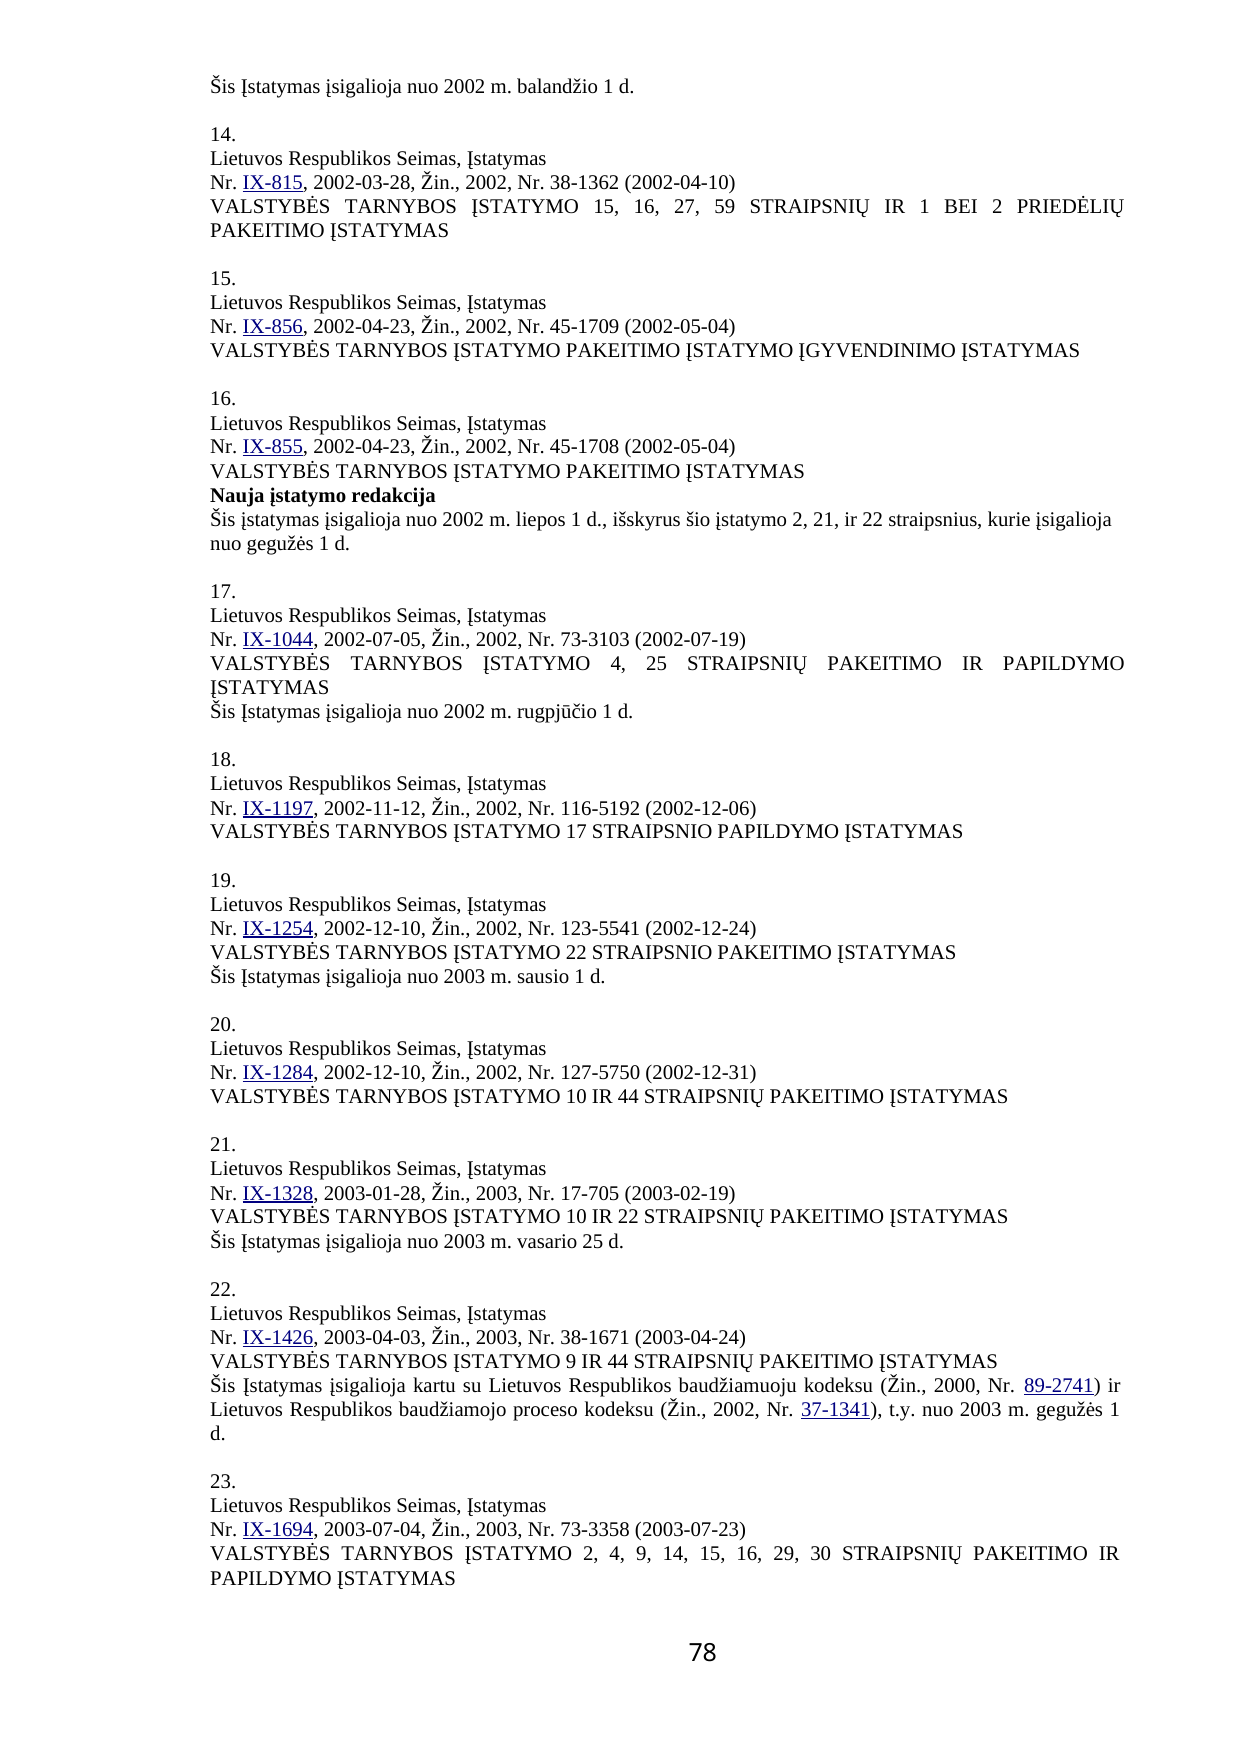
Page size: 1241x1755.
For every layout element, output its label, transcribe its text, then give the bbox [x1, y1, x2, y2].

text 18. [210, 747, 1126, 771]
text Šis Įstatymas įsigalioja nuo 2002 m. balandžio 1 d. [210, 73, 1126, 98]
text Nr. IX-1284, 2002-12-10, Žin., 2002, Nr. 127-5750 (2002-12-31) [210, 1060, 1126, 1084]
text Lietuvos Respublikos Seimas, Įstatymas [210, 603, 1126, 627]
text 19. [210, 868, 1126, 892]
text VALSTYBĖS TARNYBOS ĮSTATYMO 4, 25 STRAIPSNIŲ PAKEITIMO IR PAPILDYMO ĮSTATYMAS [210, 651, 1126, 699]
text Nr. IX-1328, 2003-01-28, Žin., 2003, Nr. 17-705 (2003-02-19) [210, 1180, 1120, 1204]
text 15. [210, 266, 1126, 290]
text Šis Įstatymas įsigalioja nuo 2002 m. rugpjūčio 1 d. [210, 699, 1126, 723]
text Nr. IX-1426, 2003-04-03, Žin., 2003, Nr. 38-1671 (2003-04-24) [210, 1325, 1120, 1349]
text Šis įstatymas įsigalioja nuo 2002 m. liepos 1 d., išskyrus šio įstatymo 2, 21, ir 22 straipsnius, kurie įsigalioja nuo gegužės 1 d. [210, 507, 1126, 555]
text VALSTYBĖS TARNYBOS ĮSTATYMO 9 IR 44 STRAIPSNIŲ PAKEITIMO ĮSTATYMAS [210, 1349, 1120, 1373]
text Nr. IX-855, 2002-04-23, Žin., 2002, Nr. 45-1708 (2002-05-04) [210, 434, 1126, 458]
text VALSTYBĖS TARNYBOS ĮSTATYMO 22 STRAIPSNIO PAKEITIMO ĮSTATYMAS [210, 940, 1126, 964]
text VALSTYBĖS TARNYBOS ĮSTATYMO 17 STRAIPSNIO PAPILDYMO ĮSTATYMAS [210, 819, 1126, 843]
text VALSTYBĖS TARNYBOS ĮSTATYMO 10 IR 44 STRAIPSNIŲ PAKEITIMO ĮSTATYMAS [210, 1084, 1126, 1108]
text VALSTYBĖS TARNYBOS ĮSTATYMO PAKEITIMO ĮSTATYMO ĮGYVENDINIMO ĮSTATYMAS [210, 338, 1126, 362]
text Lietuvos Respublikos Seimas, Įstatymas [210, 1156, 1120, 1180]
text Lietuvos Respublikos Seimas, Įstatymas [210, 146, 1126, 170]
text 17. [210, 579, 1126, 603]
text Nauja įstatymo redakcija [210, 483, 1126, 507]
text Nr. IX-1197, 2002-11-12, Žin., 2002, Nr. 116-5192 (2002-12-06) [210, 795, 1126, 819]
text 22. [210, 1277, 1120, 1301]
text Šis Įstatymas įsigalioja kartu su Lietuvos Respublikos baudžiamuoju kodeksu (Žin., 2000, Nr. 89-2741) ir Lietuvos Respublikos baudžiamojo proceso kodeksu (Žin., 2002, Nr. 37-1341), t.y. nuo 2003 m. gegužės 1 d. [210, 1373, 1120, 1445]
text VALSTYBĖS TARNYBOS ĮSTATYMO 15, 16, 27, 59 STRAIPSNIŲ IR 1 BEI 2 PRIEDĖLIŲ PAKEITIMO ĮSTATYMAS [210, 194, 1126, 242]
text 23. [210, 1469, 1120, 1493]
text Lietuvos Respublikos Seimas, Įstatymas [210, 892, 1126, 916]
text Nr. IX-1044, 2002-07-05, Žin., 2002, Nr. 73-3103 (2002-07-19) [210, 627, 1126, 651]
text Lietuvos Respublikos Seimas, Įstatymas [210, 290, 1126, 314]
text Nr. IX-1694, 2003-07-04, Žin., 2003, Nr. 73-3358 (2003-07-23) [210, 1517, 1120, 1541]
text Lietuvos Respublikos Seimas, Įstatymas [210, 1036, 1126, 1060]
text 20. [210, 1012, 1126, 1036]
text Šis Įstatymas įsigalioja nuo 2003 m. sausio 1 d. [210, 964, 1126, 988]
text Nr. IX-815, 2002-03-28, Žin., 2002, Nr. 38-1362 (2002-04-10) [210, 170, 1126, 194]
text 16. [210, 386, 1126, 410]
text Lietuvos Respublikos Seimas, Įstatymas [210, 771, 1126, 795]
text Lietuvos Respublikos Seimas, Įstatymas [210, 410, 1126, 434]
text Lietuvos Respublikos Seimas, Įstatymas [210, 1493, 1120, 1517]
text VALSTYBĖS TARNYBOS ĮSTATYMO PAKEITIMO ĮSTATYMAS [210, 458, 1126, 483]
text 14. [210, 122, 1126, 146]
text 21. [210, 1132, 1120, 1156]
text Nr. IX-1254, 2002-12-10, Žin., 2002, Nr. 123-5541 (2002-12-24) [210, 916, 1126, 940]
text Lietuvos Respublikos Seimas, Įstatymas [210, 1301, 1120, 1325]
text VALSTYBĖS TARNYBOS ĮSTATYMO 2, 4, 9, 14, 15, 16, 29, 30 STRAIPSNIŲ PAKEITIMO IR PAPILDYMO ĮSTATYMAS [210, 1541, 1120, 1589]
text VALSTYBĖS TARNYBOS ĮSTATYMO 10 IR 22 STRAIPSNIŲ PAKEITIMO ĮSTATYMAS [210, 1204, 1120, 1228]
text Šis Įstatymas įsigalioja nuo 2003 m. vasario 25 d. [210, 1228, 1120, 1253]
text Nr. IX-856, 2002-04-23, Žin., 2002, Nr. 45-1709 (2002-05-04) [210, 314, 1126, 338]
